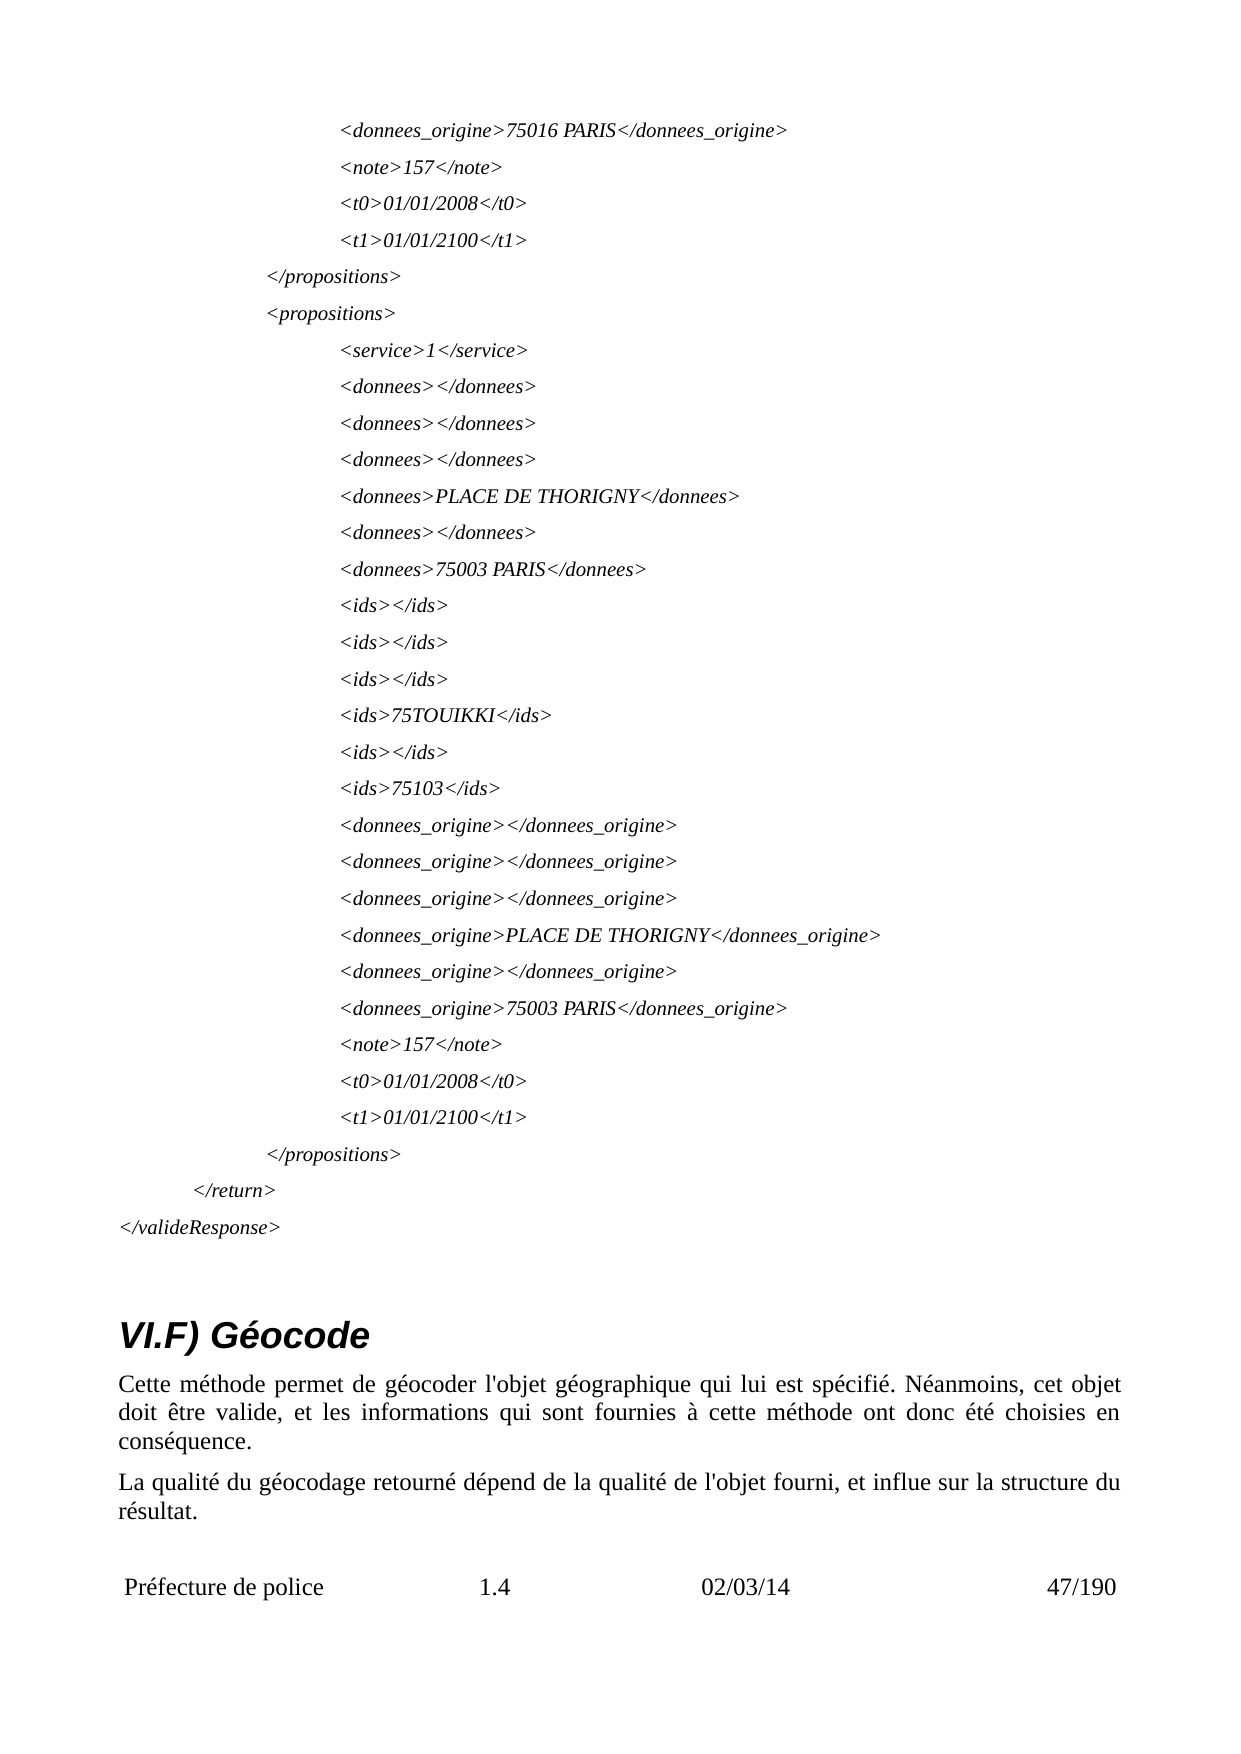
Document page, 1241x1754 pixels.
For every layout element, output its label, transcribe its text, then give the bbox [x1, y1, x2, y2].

text <ids></ids> [118, 630, 1122, 654]
text <donnees></donnees> [118, 411, 1122, 435]
text <ids></ids> [118, 667, 1122, 691]
text </valideResponse> [118, 1215, 1122, 1239]
text <t0>01/01/2008</t0> [118, 191, 1122, 215]
text <donnees_origine></donnees_origine> [118, 959, 1122, 983]
text <ids></ids> [118, 740, 1122, 764]
subtitle Géocode [118, 1313, 1122, 1356]
text </propositions> [118, 1142, 1122, 1166]
text <donnees_origine>75003 PARIS</donnees_origine> [118, 996, 1122, 1020]
text <service>1</service> [118, 337, 1122, 362]
text <ids>75103</ids> [118, 776, 1122, 800]
text <donnees>PLACE DE THORIGNY</donnees> [118, 484, 1122, 508]
text <donnees_origine></donnees_origine> [118, 849, 1122, 873]
text <note>157</note> [118, 1032, 1122, 1056]
text <propositions> [118, 301, 1122, 325]
text <donnees_origine>PLACE DE THORIGNY</donnees_origine> [118, 922, 1122, 947]
text <donnees_origine></donnees_origine> [118, 886, 1122, 910]
text <ids>75TOUIKKI</ids> [118, 703, 1122, 727]
text <t0>01/01/2008</t0> [118, 1069, 1122, 1093]
text <note>157</note> [118, 155, 1122, 179]
text Cette méthode permet de géocoder l'objet géographique qui lui est spécifié. Néanmoins, cet objet doit être valide, et les informations qui sont fournies à cette méthode ont donc été choisies en conséquence. [118, 1369, 1122, 1455]
text <ids></ids> [118, 593, 1122, 617]
text <donnees></donnees> [118, 520, 1122, 544]
text <donnees>75003 PARIS</donnees> [118, 557, 1122, 581]
text <donnees></donnees> [118, 447, 1122, 471]
text <t1>01/01/2100</t1> [118, 1105, 1122, 1129]
text <donnees_origine>75016 PARIS</donnees_origine> [118, 118, 1122, 142]
text </return> [118, 1178, 1122, 1202]
text <t1>01/01/2100</t1> [118, 228, 1122, 252]
text <donnees_origine></donnees_origine> [118, 813, 1122, 837]
text La qualité du géocodage retourné dépend de la qualité de l'objet fourni, et influe sur la structure du résultat. [118, 1467, 1122, 1525]
text </propositions> [118, 264, 1122, 288]
text <donnees></donnees> [118, 374, 1122, 398]
